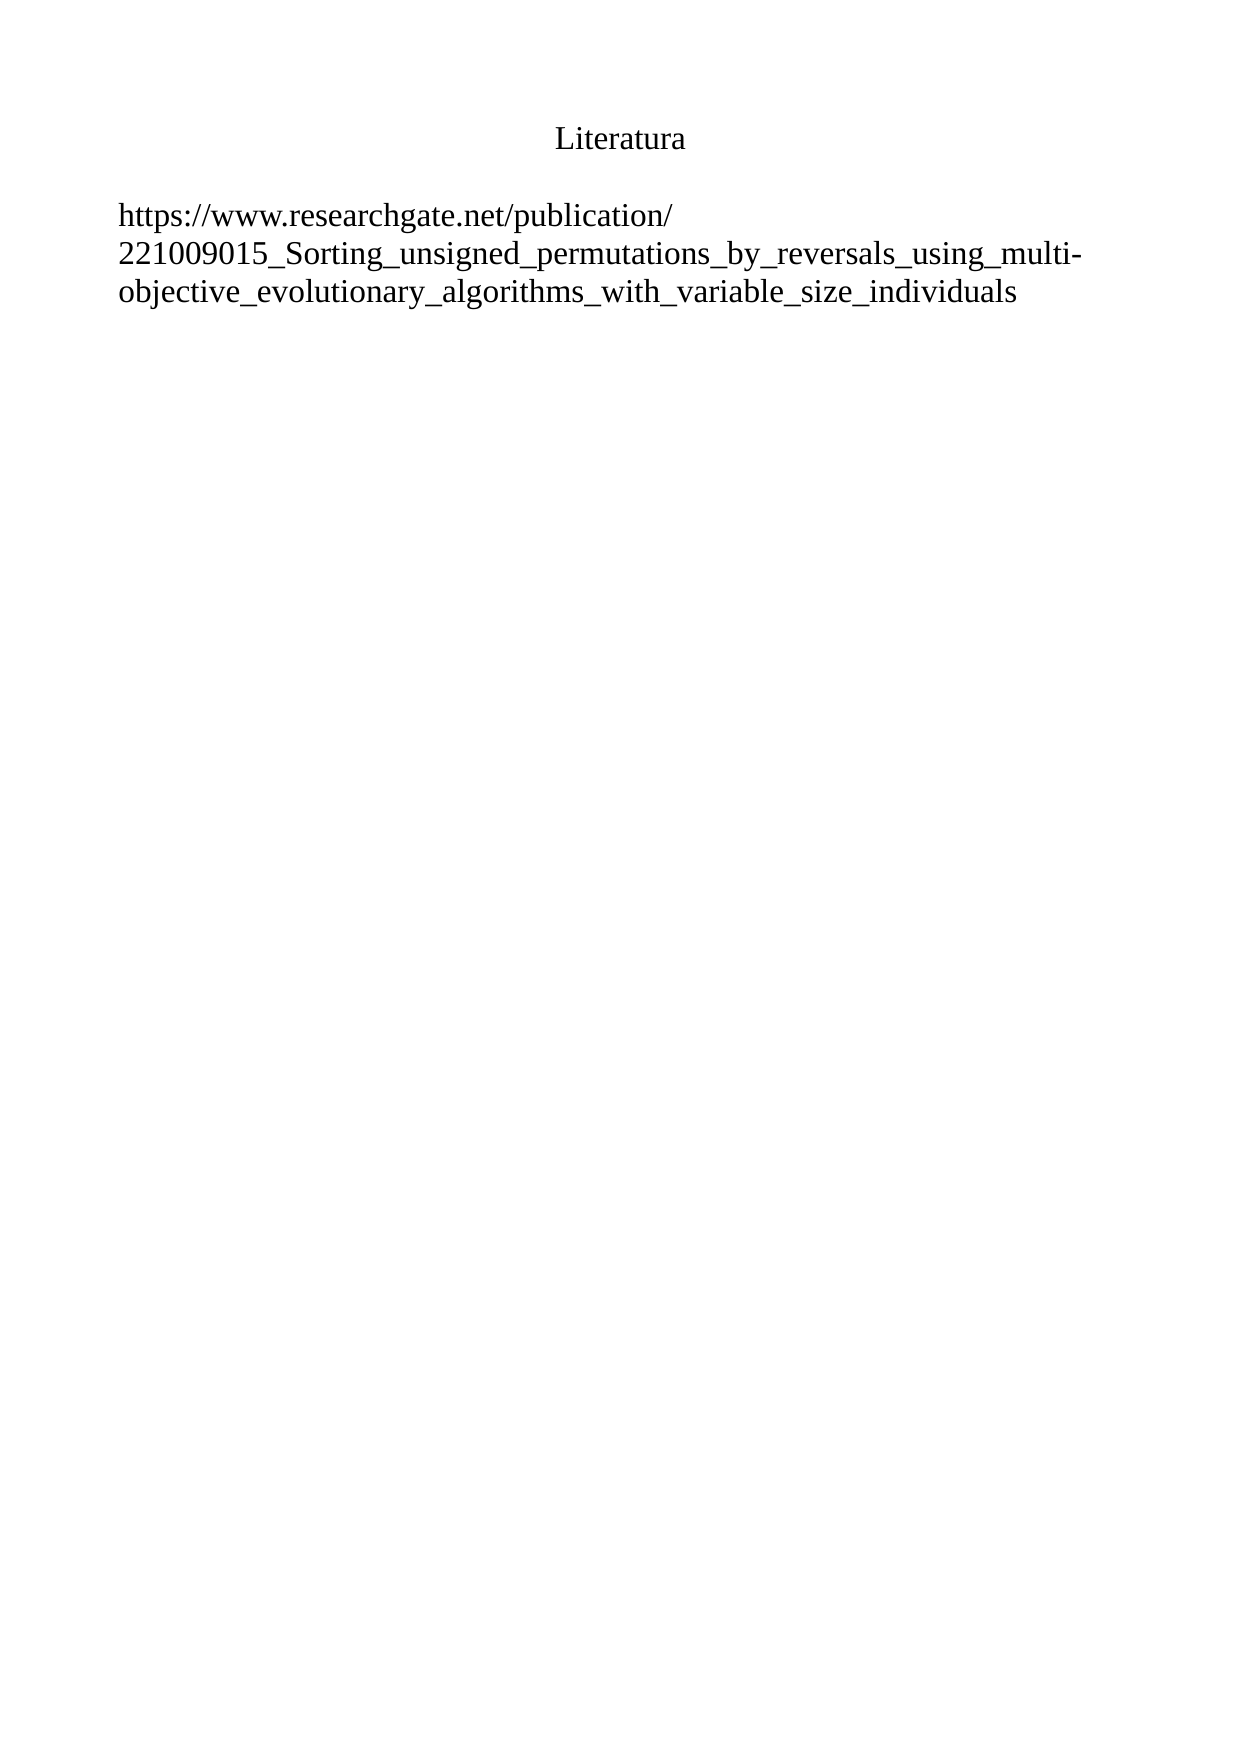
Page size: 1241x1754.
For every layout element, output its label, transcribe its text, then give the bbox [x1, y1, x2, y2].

text https://www.researchgate.net/publication/221009015_Sorting_unsigned_permutations_by_reversals_using_multi-objective_evolutionary_algorithms_with_variable_size_individuals [118, 195, 1122, 310]
text Literatura [118, 118, 1122, 156]
